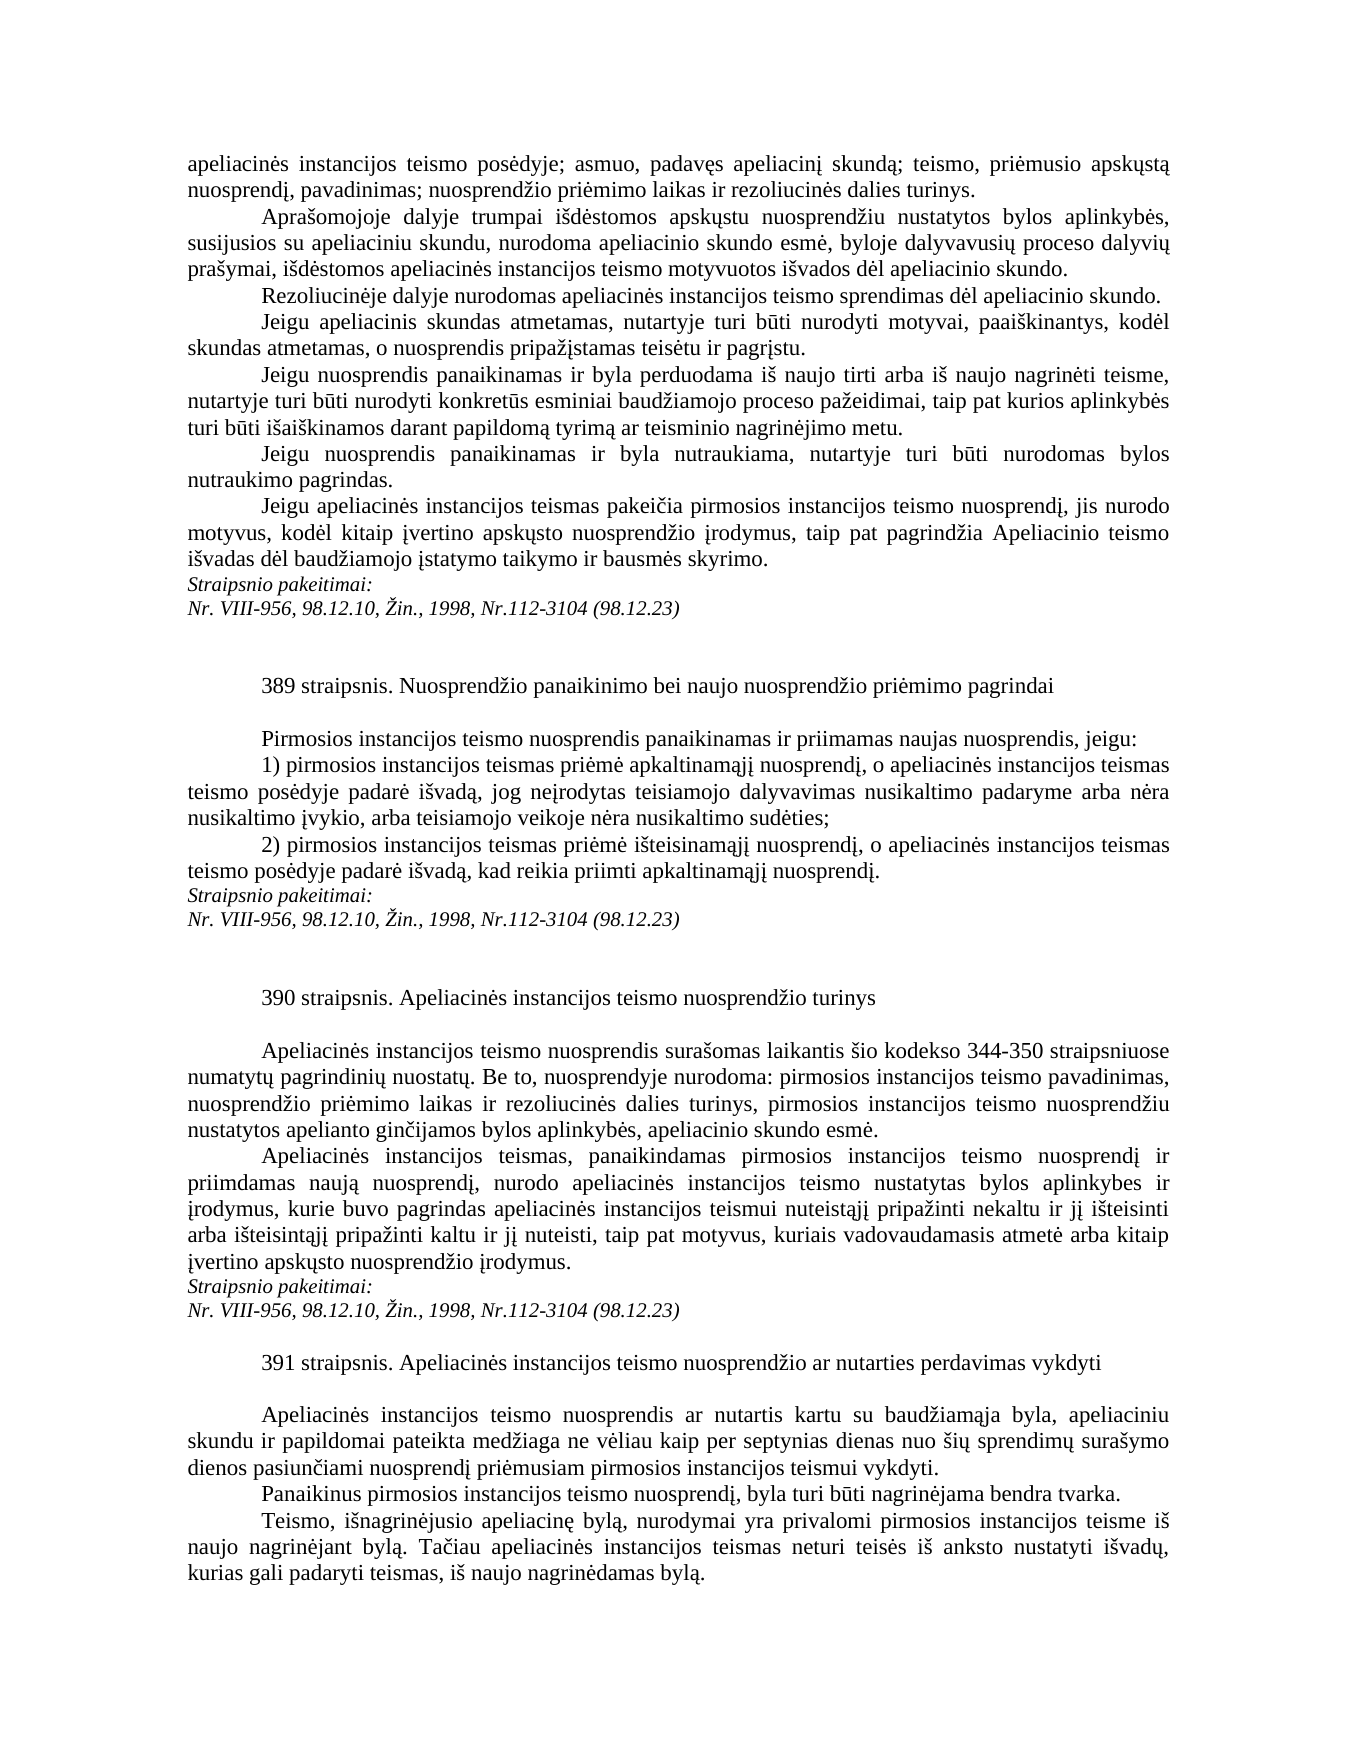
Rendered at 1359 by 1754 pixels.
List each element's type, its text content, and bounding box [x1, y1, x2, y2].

text Nr. VIII-956, 98.12.10, Žin., 1998, Nr.112-3104 (98.12.23) [187, 1298, 1171, 1322]
text Apeliacinės instancijos teismo nuosprendis ar nutartis kartu su baudžiamąja byla, apeliaciniu skundu ir papildomai pateikta medžiaga ne vėliau kaip per septynias dienas nuo šių sprendimų surašymo dienos pasiunčiami nuosprendį priėmusiam pirmosios instancijos teismui vykdyti. [187, 1401, 1171, 1480]
text Jeigu nuosprendis panaikinamas ir byla nutraukiama, nutartyje turi būti nurodomas bylos nutraukimo pagrindas. [187, 440, 1171, 493]
text Straipsnio pakeitimai: [187, 1274, 1171, 1298]
text Nr. VIII-956, 98.12.10, Žin., 1998, Nr.112-3104 (98.12.23) [187, 596, 1171, 620]
text Jeigu nuosprendis panaikinamas ir byla perduodama iš naujo tirti arba iš naujo nagrinėti teisme, nutartyje turi būti nurodyti konkretūs esminiai baudžiamojo proceso pažeidimai, taip pat kurios aplinkybės turi būti išaiškinamos darant papildomą tyrimą ar teisminio nagrinėjimo metu. [187, 361, 1171, 440]
text Aprašomojoje dalyje trumpai išdėstomos apskųstu nuosprendžiu nustatytos bylos aplinkybės, susijusios su apeliaciniu skundu, nurodoma apeliacinio skundo esmė, byloje dalyvavusių proceso dalyvių prašymai, išdėstomos apeliacinės instancijos teismo motyvuotos išvados dėl apeliacinio skundo. [187, 203, 1171, 282]
text Panaikinus pirmosios instancijos teismo nuosprendį, byla turi būti nagrinėjama bendra tvarka. [187, 1480, 1171, 1507]
text Apeliacinės instancijos teismo nuosprendis surašomas laikantis šio kodekso 344-350 straipsniuose numatytų pagrindinių nuostatų. Be to, nuosprendyje nurodoma: pirmosios instancijos teismo pavadinimas, nuosprendžio priėmimo laikas ir rezoliucinės dalies turinys, pirmosios instancijos teismo nuosprendžiu nustatytos apelianto ginčijamos bylos aplinkybės, apeliacinio skundo esmė. [187, 1037, 1171, 1142]
text 390 straipsnis. Apeliacinės instancijos teismo nuosprendžio turinys [187, 984, 1171, 1011]
text Pirmosios instancijos teismo nuosprendis panaikinamas ir priimamas naujas nuosprendis, jeigu: [187, 725, 1171, 752]
text 1) pirmosios instancijos teismas priėmė apkaltinamąjį nuosprendį, o apeliacinės instancijos teismas teismo posėdyje padarė išvadą, jog neįrodytas teisiamojo dalyvavimas nusikaltimo padaryme arba nėra nusikaltimo įvykio, arba teisiamojo veikoje nėra nusikaltimo sudėties; [187, 752, 1171, 831]
text Jeigu apeliacinės instancijos teismas pakeičia pirmosios instancijos teismo nuosprendį, jis nurodo motyvus, kodėl kitaip įvertino apskųsto nuosprendžio įrodymus, taip pat pagrindžia Apeliacinio teismo išvadas dėl baudžiamojo įstatymo taikymo ir bausmės skyrimo. [187, 493, 1171, 572]
text 389 straipsnis. Nuosprendžio panaikinimo bei naujo nuosprendžio priėmimo pagrindai [261, 672, 1171, 699]
text apeliacinės instancijos teismo posėdyje; asmuo, padavęs apeliacinį skundą; teismo, priėmusio apskųstą nuosprendį, pavadinimas; nuosprendžio priėmimo laikas ir rezoliucinės dalies turinys. [187, 150, 1171, 203]
text Teismo, išnagrinėjusio apeliacinę bylą, nurodymai yra privalomi pirmosios instancijos teisme iš naujo nagrinėjant bylą. Tačiau apeliacinės instancijos teismas neturi teisės iš anksto nustatyti išvadų, kurias gali padaryti teismas, iš naujo nagrinėdamas bylą. [187, 1507, 1171, 1586]
text Straipsnio pakeitimai: [187, 883, 1171, 907]
text Nr. VIII-956, 98.12.10, Žin., 1998, Nr.112-3104 (98.12.23) [187, 907, 1171, 931]
text Jeigu apeliacinis skundas atmetamas, nutartyje turi būti nurodyti motyvai, paaiškinantys, kodėl skundas atmetamas, o nuosprendis pripažįstamas teisėtu ir pagrįstu. [187, 308, 1171, 361]
text 391 straipsnis. Apeliacinės instancijos teismo nuosprendžio ar nutarties perdavimas vykdyti [261, 1348, 1171, 1375]
text Straipsnio pakeitimai: [187, 572, 1171, 596]
text 2) pirmosios instancijos teismas priėmė išteisinamąjį nuosprendį, o apeliacinės instancijos teismas teismo posėdyje padarė išvadą, kad reikia priimti apkaltinamąjį nuosprendį. [187, 831, 1171, 883]
text Apeliacinės instancijos teismas, panaikindamas pirmosios instancijos teismo nuosprendį ir priimdamas naują nuosprendį, nurodo apeliacinės instancijos teismo nustatytas bylos aplinkybes ir įrodymus, kurie buvo pagrindas apeliacinės instancijos teismui nuteistąjį pripažinti nekaltu ir jį išteisinti arba išteisintąjį pripažinti kaltu ir jį nuteisti, taip pat motyvus, kuriais vadovaudamasis atmetė arba kitaip įvertino apskųsto nuosprendžio įrodymus. [187, 1142, 1171, 1274]
text Rezoliucinėje dalyje nurodomas apeliacinės instancijos teismo sprendimas dėl apeliacinio skundo. [187, 282, 1171, 308]
